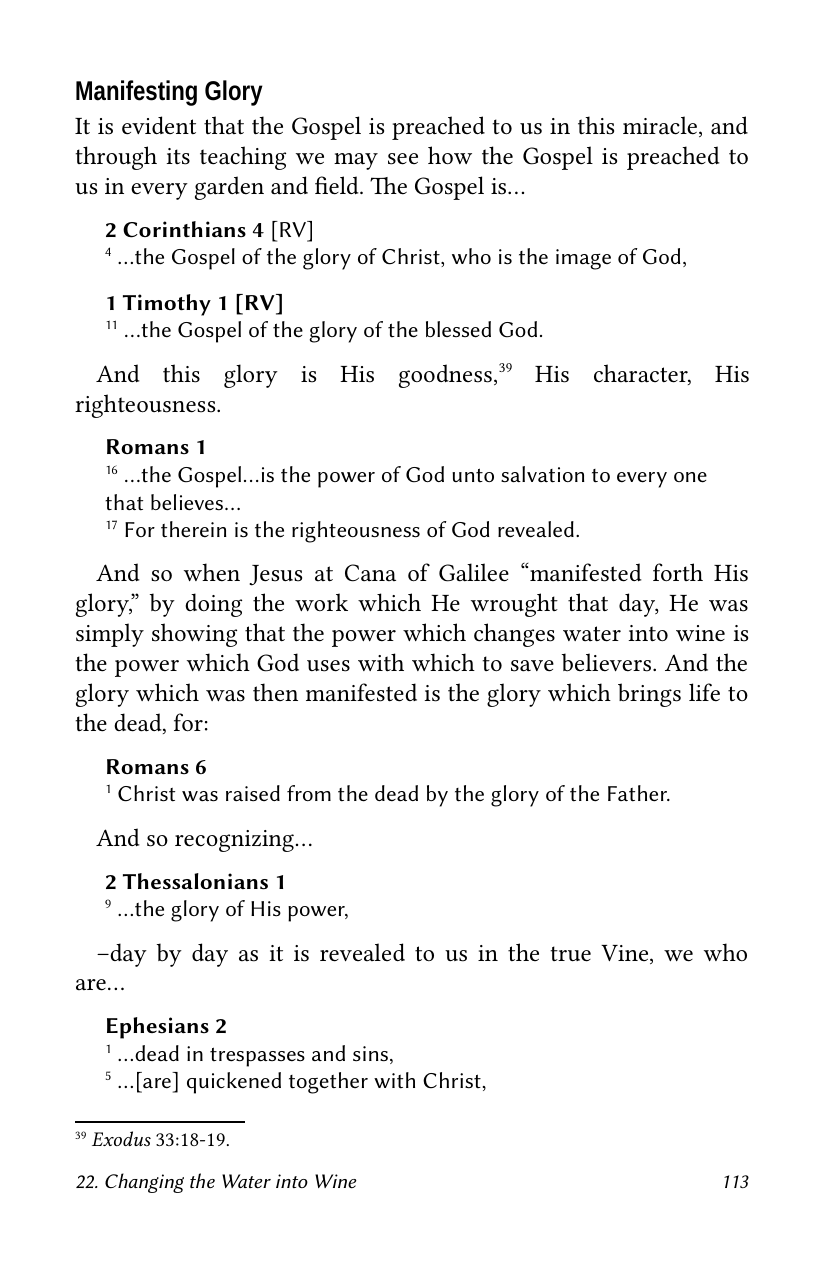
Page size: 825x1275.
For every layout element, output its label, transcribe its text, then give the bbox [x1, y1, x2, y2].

text 2 Corinthians 4 [RV] [105, 217, 750, 243]
text Romans 1 [105, 434, 750, 461]
text 1 ...dead in trespasses and sins, [105, 1041, 720, 1067]
text 4 ...the Gospel of the glory of Christ, who is the image of God, [105, 244, 720, 271]
text 5 ...[are] quickened together with Christ, [105, 1068, 720, 1094]
text 1 Timothy 1 [RV] [105, 290, 750, 316]
text 16 ...the Gospel...is the power of God unto salvation to every one that believes… [105, 462, 720, 516]
text And this glory is His goodness, His character, His righteousness. [75, 360, 750, 418]
text Ephesians 2 [105, 1013, 750, 1039]
text 11 ...the Gospel of the glory of the blessed God. [105, 317, 720, 343]
text And so recognizing... [75, 824, 750, 852]
text Romans 6 [105, 754, 750, 780]
text 9 ...the glory of His power, [105, 896, 720, 922]
subtitle Manifesting Glory [75, 75, 750, 106]
text Exodus 33:18-19. [75, 1128, 750, 1152]
text And so when Jesus at Cana of Galilee “manifested forth His glory,” by doing the work which He wrought that day, He was simply showing that the power which changes water into wine is the power which God uses with which to save believers. And the glory which was then manifested is the glory which brings life to the dead, for: [75, 559, 750, 737]
text It is evident that the Gospel is preached to us in this miracle, and through its teaching we may see how the Gospel is preached to us in every garden and field. The Gospel is... [75, 112, 750, 200]
text 2 Thessalonians 1 [105, 868, 750, 895]
text 1 Christ was raised from the dead by the glory of the Father. [105, 781, 720, 807]
text –day by day as it is revealed to us in the true Vine, we who are... [75, 938, 750, 997]
text 17 For therein is the righteousness of God revealed. [105, 517, 720, 543]
